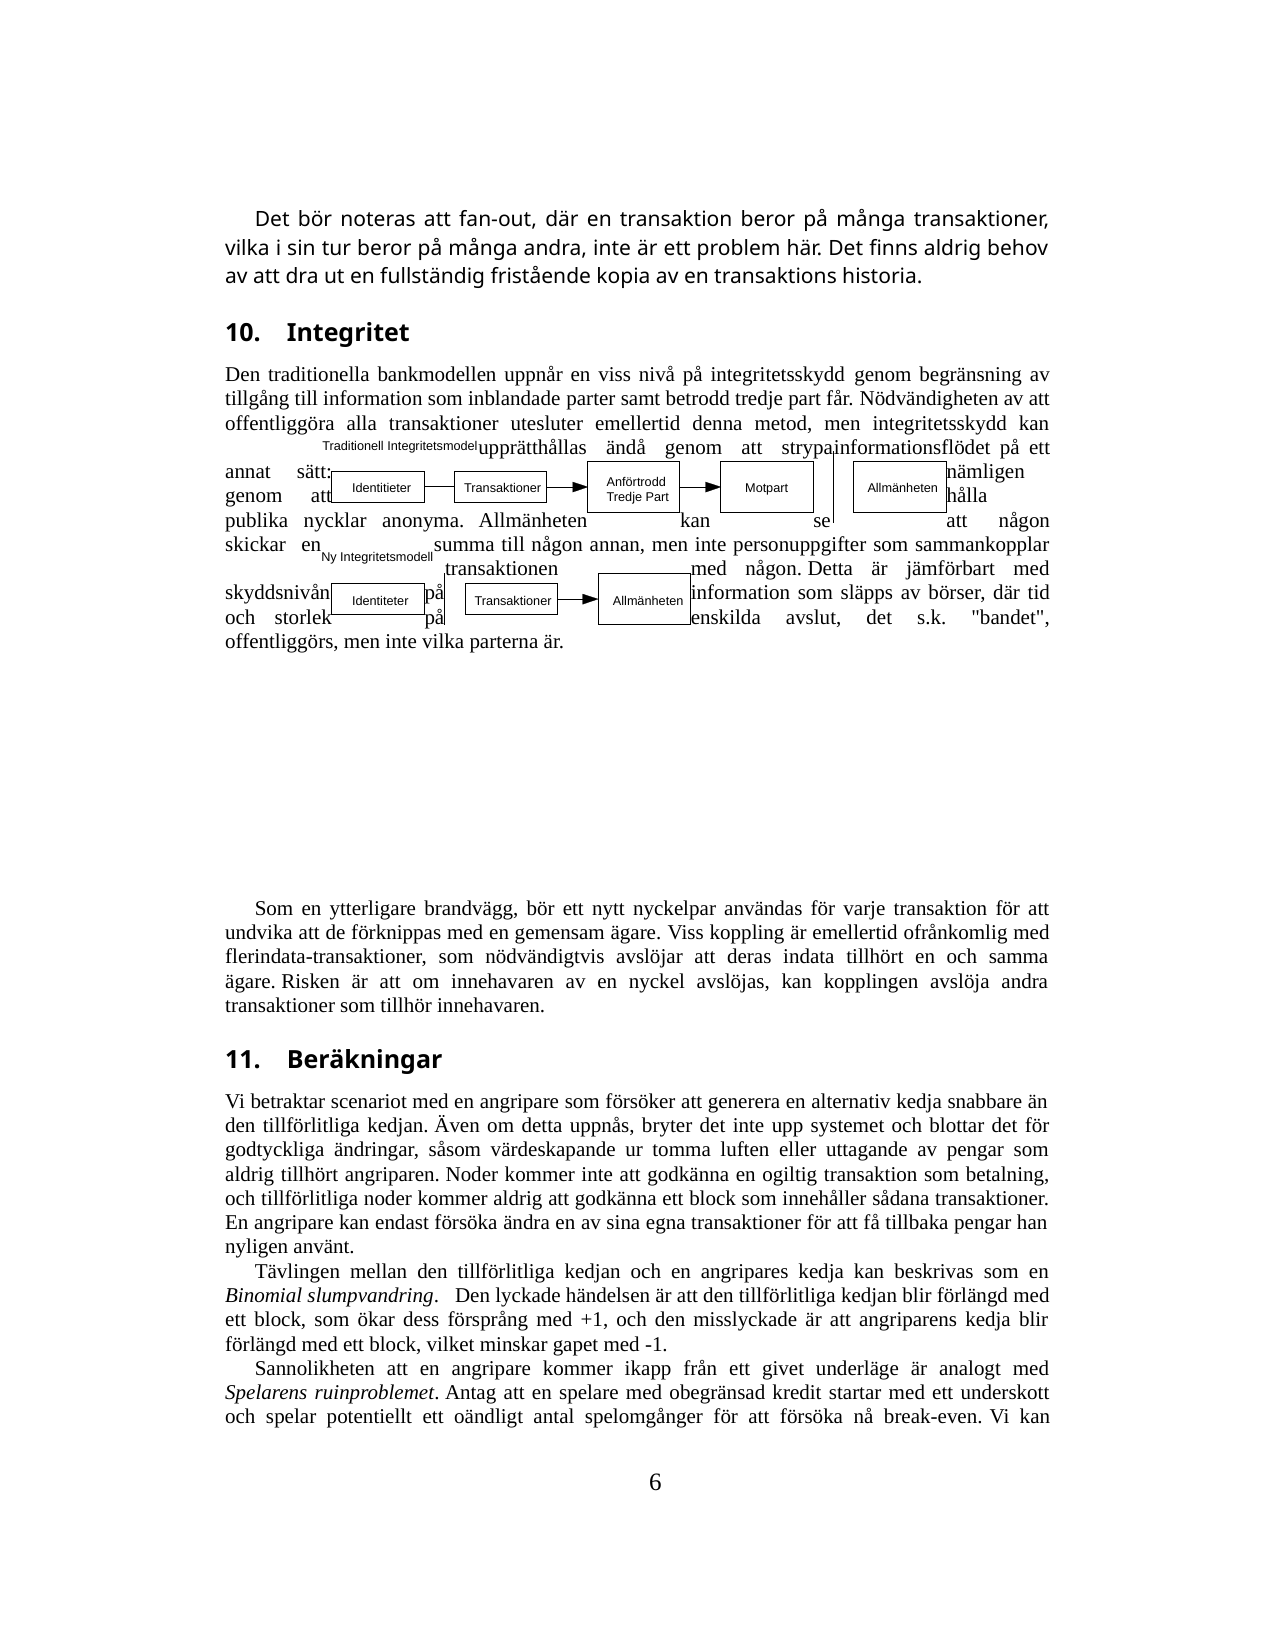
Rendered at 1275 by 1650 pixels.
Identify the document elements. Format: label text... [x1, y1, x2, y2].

subtitle 10. Integritet [225, 315, 1050, 349]
text Som en ytterligare brandvägg, bör ett nytt nyckelpar användas för varje transaktion för att undvika att de förknippas med en gemensam ägare. Viss koppling är emellertid ofrånkomlig med flerindata-transaktioner, som nödvändigtvis avslöjar att deras indata tillhört en och samma ägare. Risken är att om innehavaren av en nyckel avslöjas, kan kopplingen avslöja andra transaktioner som tillhör innehavaren. [225, 896, 1050, 1017]
text Det bör noteras att fan-out, där en transaktion beror på många transaktioner, vilka i sin tur beror på många andra, inte är ett problem här. Det finns aldrig behov av att dra ut en fullständig fristående kopia av en transaktions historia. [225, 204, 1050, 290]
text Tävlingen mellan den tillförlitliga kedjan och en angripares kedja kan beskrivas som en Binomial slumpvandring. Den lyckade händelsen är att den tillförlitliga kedjan blir förlängd med ett block, som ökar dess försprång med +1, och den misslyckade är att angriparens kedja blir förlängd med ett block, vilket minskar gapet med -1. [225, 1258, 1050, 1356]
subtitle 11. Beräkningar [225, 1042, 1050, 1076]
text Den traditionella bankmodellen uppnår en viss nivå på integritetsskydd genom begränsning av tillgång till information som inblandade parter samt betrodd tredje part får. Nödvändigheten av att offentliggöra alla transaktioner utesluter emellertid denna metod, men integritetsskydd kan upprätthållas ändå genom att strypa informationsflödet på ett annat sätt: nämligen genom att hålla publika nycklar anonyma. Allmänheten kan se att någon skickar en summa till någon annan, men inte personuppgifter som sammankopplar transaktionen med någon. Detta är jämförbart med skyddsnivån på information som släpps av börser, där tid och storlek på enskilda avslut, det s.k. "bandet", offentliggörs, men inte vilka parterna är. [225, 362, 1050, 653]
text Vi betraktar scenariot med en angripare som försöker att generera en alternativ kedja snabbare än den tillförlitliga kedjan. Även om detta uppnås, bryter det inte upp systemet och blottar det för godtyckliga ändringar, såsom värdeskapande ur tomma luften eller uttagande av pengar som aldrig tillhört angriparen. Noder kommer inte att godkänna en ogiltig transaktion som betalning, och tillförlitliga noder kommer aldrig att godkänna ett block som innehåller sådana transaktioner. En angripare kan endast försöka ändra en av sina egna transaktioner för att få tillbaka pengar han nyligen använt. [225, 1088, 1050, 1258]
text Sannolikheten att en angripare kommer ikapp från ett givet underläge är analogt med Spelarens ruinproblemet. Antag att en spelare med obegränsad kredit startar med ett underskott och spelar potentiellt ett oändligt antal spelomgånger för att försöka nå break-even. Vi kan [225, 1356, 1050, 1428]
